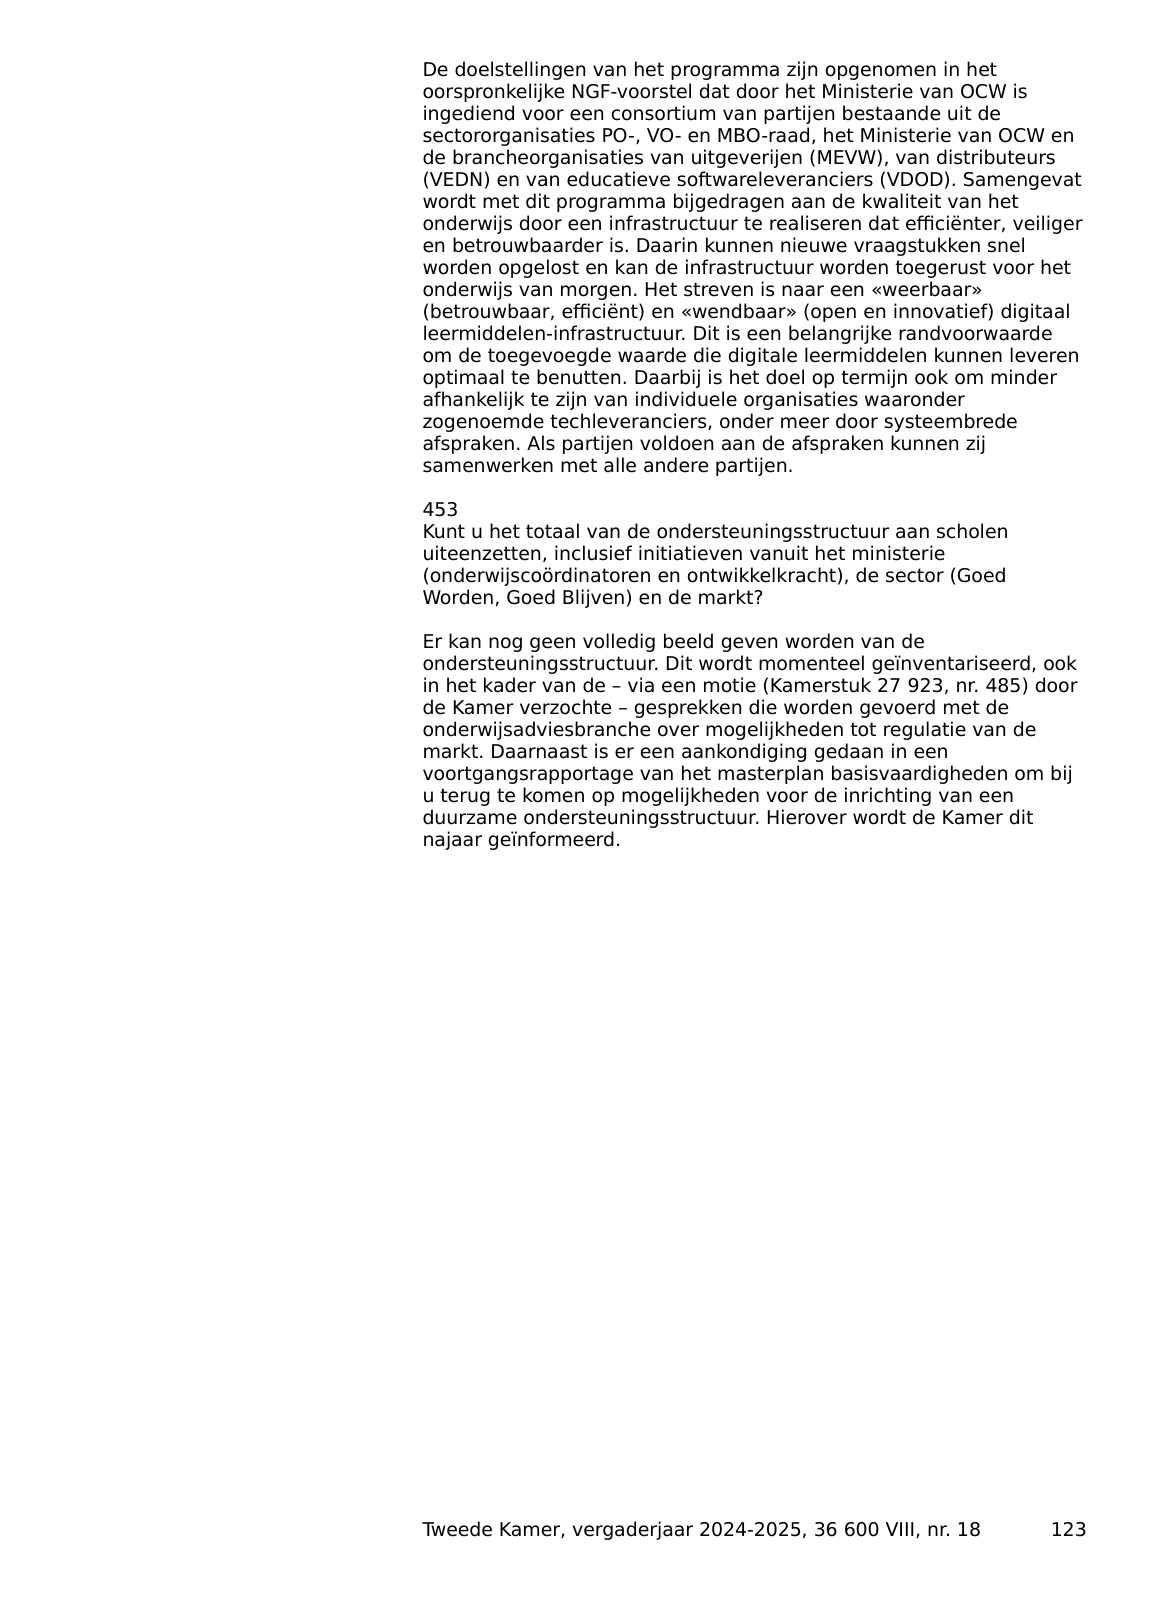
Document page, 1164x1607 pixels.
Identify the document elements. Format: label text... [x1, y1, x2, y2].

text 453 [422, 499, 1087, 521]
text Kunt u het totaal van de ondersteuningsstructuur aan scholen uiteenzetten, inclusief initiatieven vanuit het ministerie (onderwijscoördinatoren en ontwikkelkracht), de sector (Goed Worden, Goed Blijven) en de markt? [422, 521, 1087, 609]
text De doelstellingen van het programma zijn opgenomen in het oorspronkelijke NGF-voorstel dat door het Ministerie van OCW is ingediend voor een consortium van partijen bestaande uit de sectororganisaties PO-, VO- en MBO-raad, het Ministerie van OCW en de brancheorganisaties van uitgeverijen (MEVW), van distributeurs (VEDN) en van educatieve softwareleveranciers (VDOD). Samengevat wordt met dit programma bijgedragen aan de kwaliteit van het onderwijs door een infrastructuur te realiseren dat efficiënter, veiliger en betrouwbaarder is. Daarin kunnen nieuwe vraagstukken snel worden opgelost en kan de infrastructuur worden toegerust voor het onderwijs van morgen. Het streven is naar een «weerbaar» (betrouwbaar, efficiënt) en «wendbaar» (open en innovatief) digitaal leermiddelen-infrastructuur. Dit is een belangrijke randvoorwaarde om de toegevoegde waarde die digitale leermiddelen kunnen leveren optimaal te benutten. Daarbij is het doel op termijn ook om minder afhankelijk te zijn van individuele organisaties waaronder zogenoemde techleveranciers, onder meer door systeembrede afspraken. Als partijen voldoen aan de afspraken kunnen zij samenwerken met alle andere partijen. [422, 59, 1087, 477]
text Er kan nog geen volledig beeld geven worden van de ondersteuningsstructuur. Dit wordt momenteel geïnventariseerd, ook in het kader van de – via een motie (Kamerstuk 27 923, nr. 485) door de Kamer verzochte – gesprekken die worden gevoerd met de onderwijsadviesbranche over mogelijkheden tot regulatie van de markt. Daarnaast is er een aankondiging gedaan in een voortgangsrapportage van het masterplan basisvaardigheden om bij u terug te komen op mogelijkheden voor de inrichting van een duurzame ondersteuningsstructuur. Hierover wordt de Kamer dit najaar geïnformeerd. [422, 631, 1087, 851]
